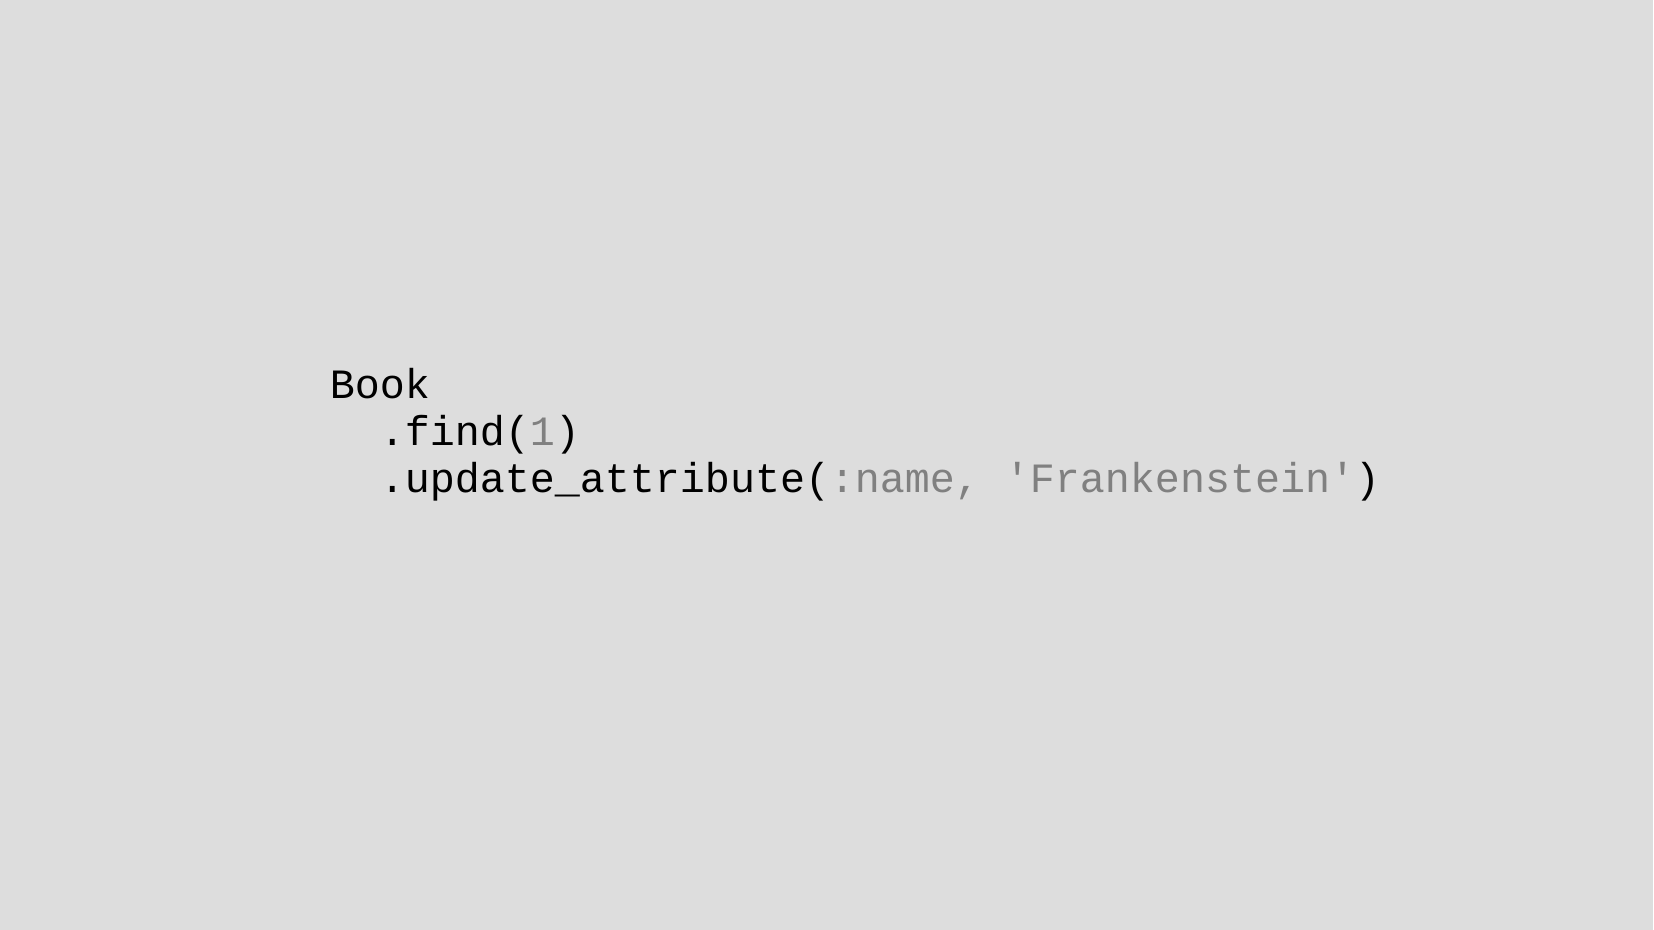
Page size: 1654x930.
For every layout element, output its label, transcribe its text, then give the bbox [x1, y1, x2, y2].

text_box Book .find(1) .update_attribute(:name, 'Frankenstein') [315, 356, 1426, 616]
